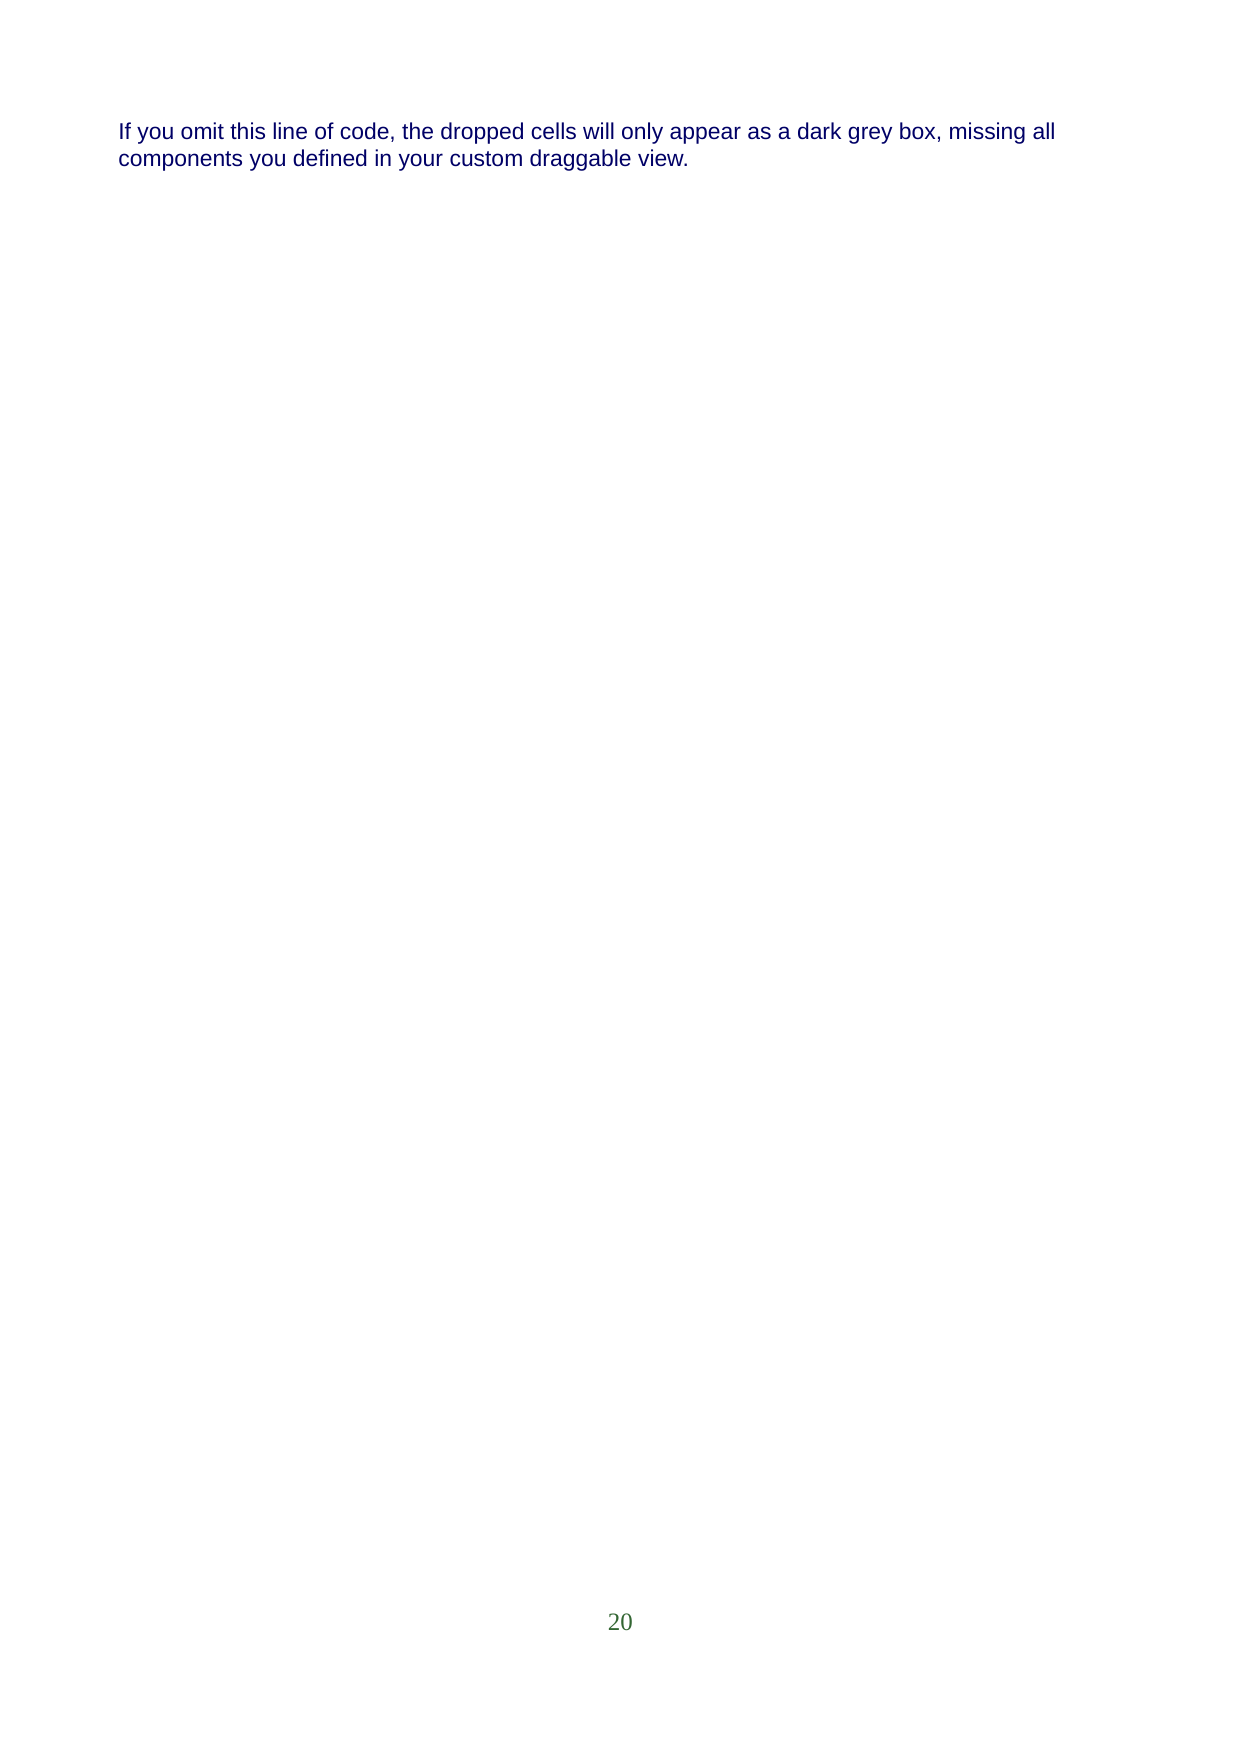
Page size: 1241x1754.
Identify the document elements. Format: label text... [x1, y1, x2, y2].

text If you omit this line of code, the dropped cells will only appear as a dark grey box, missing all components you defined in your custom draggable view. [118, 118, 1122, 171]
